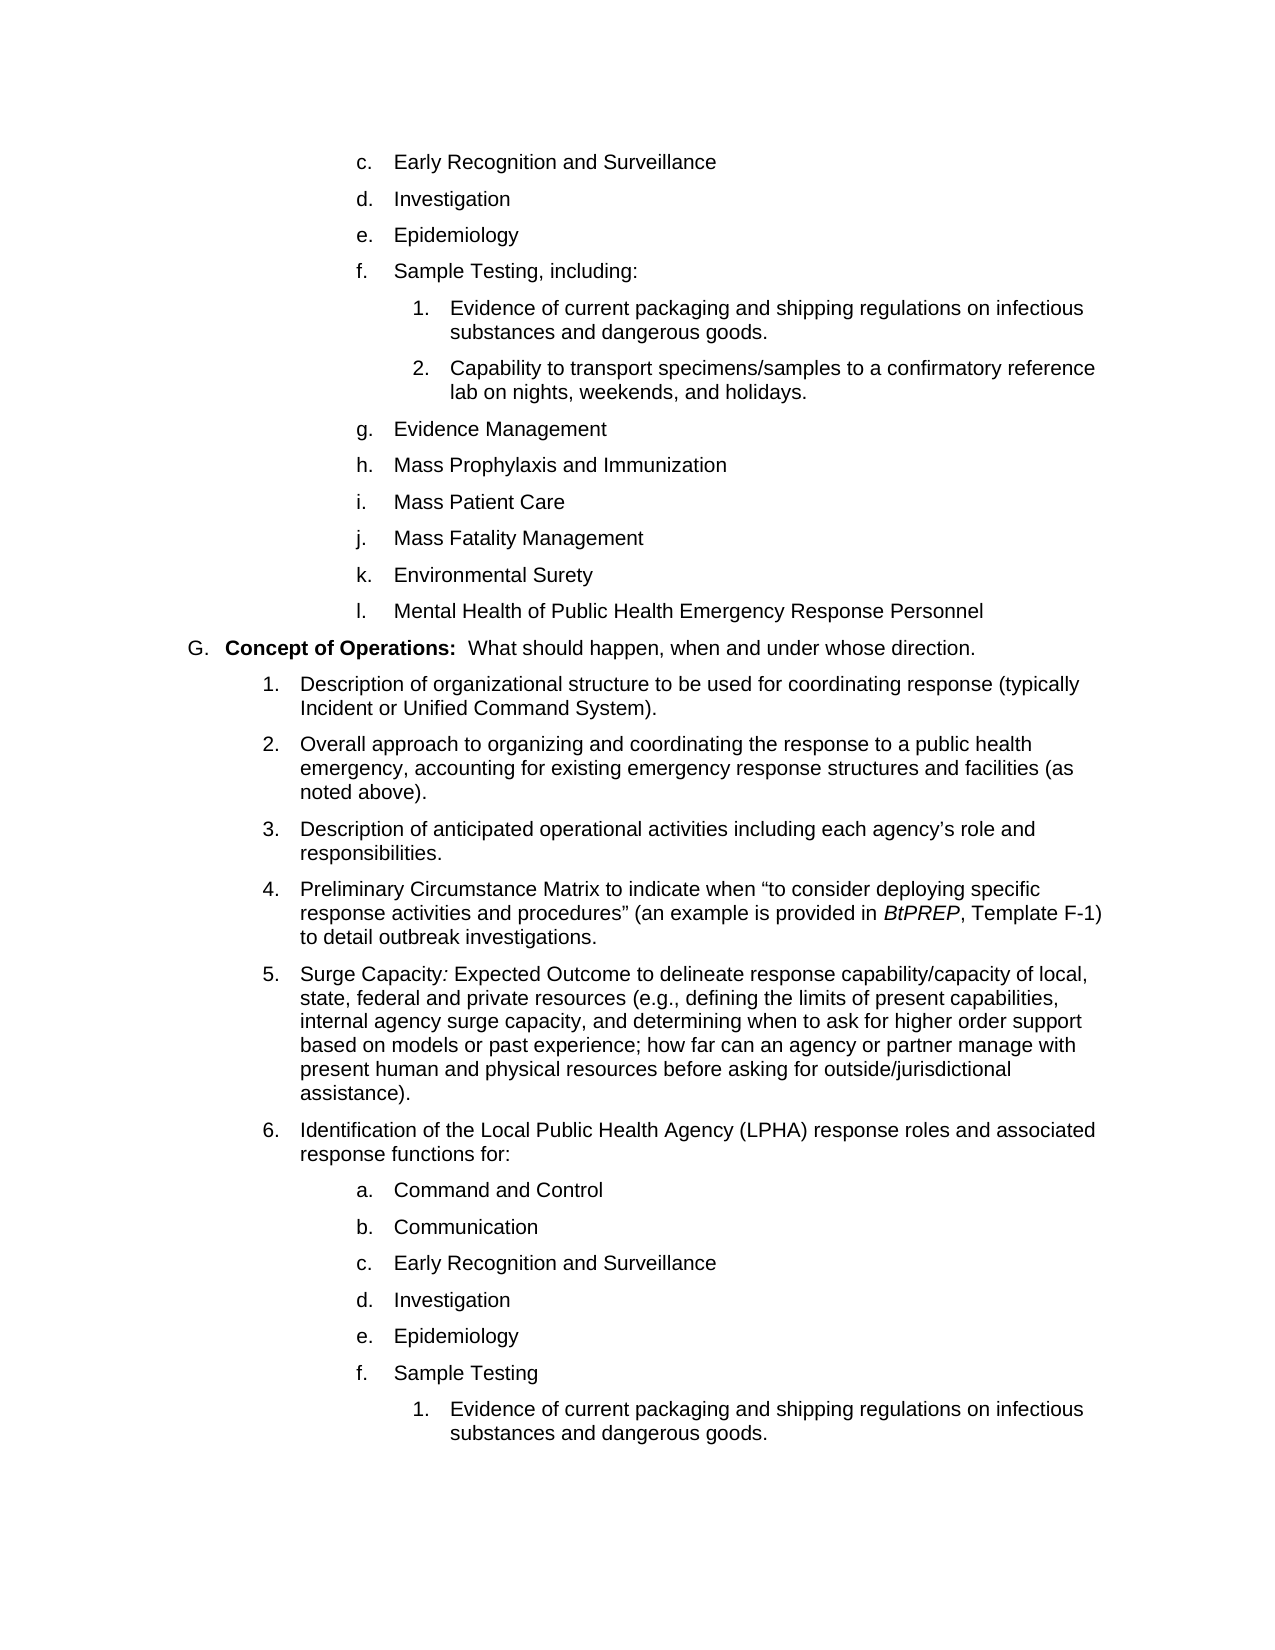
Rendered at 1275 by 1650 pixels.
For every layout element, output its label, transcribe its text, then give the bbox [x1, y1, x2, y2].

list Concept of Operations: What should happen, when and under whose direction. [187, 635, 1125, 659]
list Investigation [356, 186, 1125, 210]
list Investigation [356, 1287, 1125, 1311]
list Epidemiology [356, 223, 1125, 247]
list Description of organizational structure to be used for coordinating response (typically Incident or Unified Command System). [262, 672, 1125, 720]
list Sample Testing [356, 1360, 1125, 1384]
list Evidence of current packaging and shipping regulations on infectious substances and dangerous goods. [412, 296, 1125, 344]
list Mass Patient Care [356, 489, 1125, 513]
list Communication [356, 1214, 1125, 1238]
list Capability to transport specimens/samples to a confirmatory reference lab on nights, weekends, and holidays. [412, 356, 1125, 404]
list Mass Fatality Management [356, 526, 1125, 550]
list Sample Testing, including: [356, 259, 1125, 283]
list Evidence Management [356, 417, 1125, 441]
list Surge Capacity: Expected Outcome to delineate response capability/capacity of local, state, federal and private resources (e.g., defining the limits of present capabilities, internal agency surge capacity, and determining when to ask for higher order support based on models or past experience; how far can an agency or partner manage with present human and physical resources before asking for outside/jurisdictional assistance). [262, 961, 1125, 1105]
list Preliminary Circumstance Matrix to indicate when “to consider deploying specific response activities and procedures” (an example is provided in BtPREP, Template F-1) to detail outbreak investigations. [262, 877, 1125, 949]
list Epidemiology [356, 1324, 1125, 1348]
list Early Recognition and Surveillance [356, 150, 1125, 174]
list Description of anticipated operational activities including each agency’s role and responsibilities. [262, 817, 1125, 864]
list Overall approach to organizing and coordinating the response to a public health emergency, accounting for existing emergency response structures and facilities (as noted above). [262, 732, 1125, 804]
list Evidence of current packaging and shipping regulations on infectious substances and dangerous goods. [412, 1397, 1125, 1445]
list Identification of the Local Public Health Agency (LPHA) response roles and associated response functions for: [262, 1118, 1125, 1166]
list Command and Control [356, 1178, 1125, 1202]
list Environmental Surety [356, 562, 1125, 586]
list Mass Prophylaxis and Immunization [356, 453, 1125, 477]
list Early Recognition and Surveillance [356, 1251, 1125, 1275]
list Mental Health of Public Health Emergency Response Personnel [356, 599, 1125, 623]
